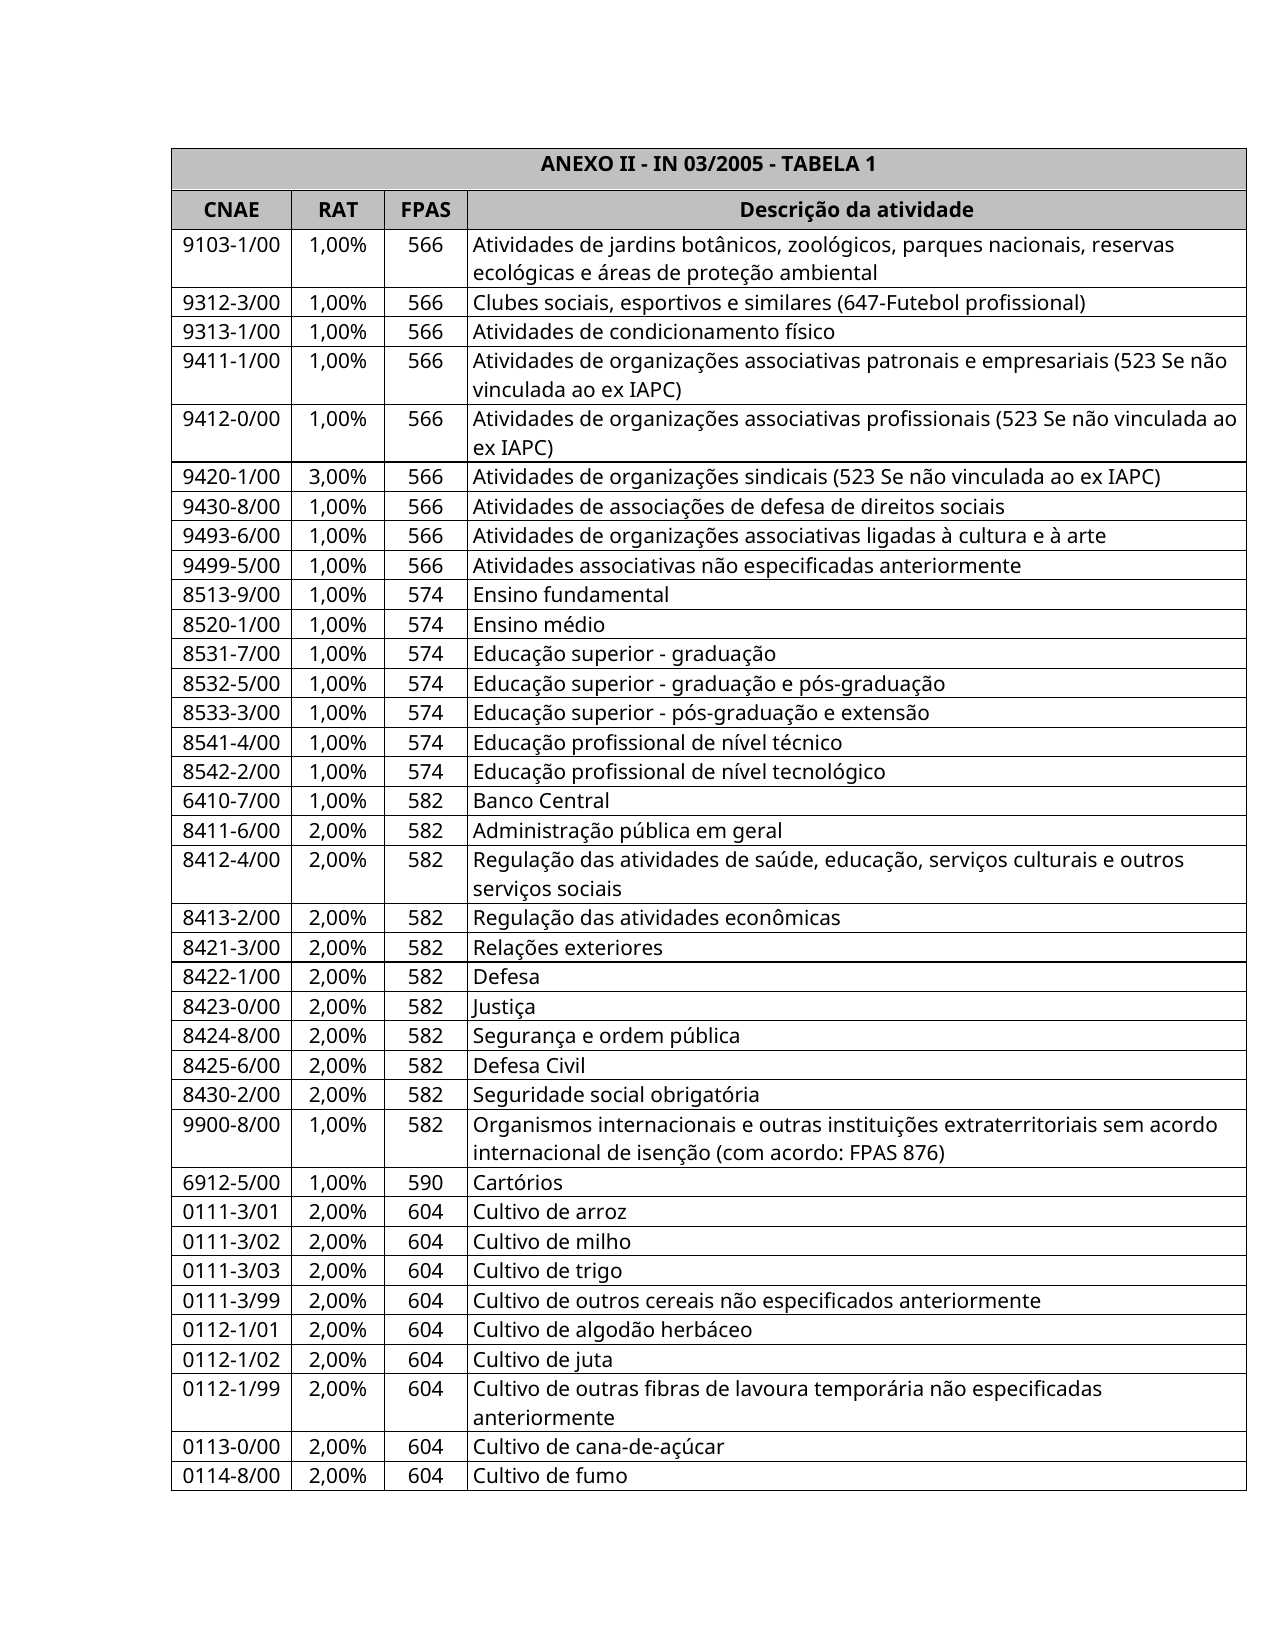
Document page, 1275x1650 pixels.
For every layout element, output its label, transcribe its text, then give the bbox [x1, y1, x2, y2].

table_cell 0112-1/99 [172, 1374, 291, 1431]
table_cell Cultivo de outros cereais não especificados anteriormente [468, 1286, 1246, 1314]
table_cell RAT [292, 191, 384, 229]
table_cell 566 [385, 463, 467, 491]
table_cell Atividades associativas não especificadas anteriormente [468, 551, 1246, 579]
table_cell 1,00% [292, 288, 384, 316]
table_cell 0112-1/01 [172, 1315, 291, 1344]
table_cell Atividades de jardins botânicos, zoológicos, parques nacionais, reservas ecológicas e áreas de proteção ambiental [468, 230, 1246, 287]
table_cell Educação profissional de nível tecnológico [468, 757, 1246, 786]
table_cell 2,00% [292, 904, 384, 932]
table_cell 1,00% [292, 1168, 384, 1196]
table_cell 8425-6/00 [172, 1051, 291, 1079]
table_cell 1,00% [292, 698, 384, 727]
table_cell 1,00% [292, 610, 384, 638]
table_cell 574 [385, 698, 467, 727]
table_cell 1,00% [292, 757, 384, 786]
table_cell 2,00% [292, 1197, 384, 1226]
table_cell 2,00% [292, 1256, 384, 1285]
table_cell 6410-7/00 [172, 787, 291, 815]
table_cell Atividades de organizações associativas ligadas à cultura e à arte [468, 521, 1246, 550]
table_cell Atividades de organizações associativas profissionais (523 Se não vinculada ao ex IAPC) [468, 405, 1246, 461]
table_cell 1,00% [292, 728, 384, 756]
table_cell 604 [385, 1462, 467, 1490]
table_cell Seguridade social obrigatória [468, 1080, 1246, 1109]
table_cell 2,00% [292, 933, 384, 961]
table_cell 582 [385, 787, 467, 815]
table_cell 1,00% [292, 1110, 384, 1167]
table_cell Segurança e ordem pública [468, 1021, 1246, 1050]
table_cell Regulação das atividades de saúde, educação, serviços culturais e outros serviços sociais [468, 846, 1246, 902]
table_cell 8411-6/00 [172, 816, 291, 844]
table_cell Atividades de organizações sindicais (523 Se não vinculada ao ex IAPC) [468, 463, 1246, 491]
table_cell 1,00% [292, 230, 384, 287]
table_cell 566 [385, 492, 467, 520]
table_cell 9430-8/00 [172, 492, 291, 520]
table_cell 8421-3/00 [172, 933, 291, 961]
table_cell 582 [385, 963, 467, 991]
table_cell Cultivo de milho [468, 1227, 1246, 1255]
table_cell 574 [385, 639, 467, 668]
table_cell 604 [385, 1374, 467, 1431]
table_cell 0114-8/00 [172, 1462, 291, 1490]
table_cell 8532-5/00 [172, 669, 291, 697]
table_cell 2,00% [292, 1051, 384, 1079]
table_cell Cultivo de fumo [468, 1462, 1246, 1490]
table_cell 604 [385, 1286, 467, 1314]
table_cell Educação superior - pós-graduação e extensão [468, 698, 1246, 727]
table_cell 566 [385, 551, 467, 579]
table_cell 1,00% [292, 639, 384, 668]
table_cell 9312-3/00 [172, 288, 291, 316]
table_cell 582 [385, 1080, 467, 1109]
table_cell 604 [385, 1197, 467, 1226]
table_cell 1,00% [292, 492, 384, 520]
table_cell Organismos internacionais e outras instituições extraterritoriais sem acordo internacional de isenção (com acordo: FPAS 876) [468, 1110, 1246, 1167]
table_cell 2,00% [292, 816, 384, 844]
table_cell Defesa [468, 963, 1246, 991]
table_cell 2,00% [292, 1432, 384, 1461]
table_cell 582 [385, 933, 467, 961]
table_cell 8422-1/00 [172, 963, 291, 991]
table_cell 8424-8/00 [172, 1021, 291, 1050]
table_cell 566 [385, 521, 467, 550]
table_cell Ensino fundamental [468, 580, 1246, 609]
table_cell Cultivo de cana-de-açúcar [468, 1432, 1246, 1461]
table_cell 590 [385, 1168, 467, 1196]
table_cell 1,00% [292, 521, 384, 550]
table_cell 0111-3/01 [172, 1197, 291, 1226]
table_cell 0112-1/02 [172, 1345, 291, 1373]
table_cell 0111-3/02 [172, 1227, 291, 1255]
table_cell Defesa Civil [468, 1051, 1246, 1079]
table_cell Cultivo de juta [468, 1345, 1246, 1373]
table_cell 9313-1/00 [172, 317, 291, 346]
table_cell 8541-4/00 [172, 728, 291, 756]
table_cell 566 [385, 405, 467, 461]
table_cell Banco Central [468, 787, 1246, 815]
table_cell 1,00% [292, 347, 384, 403]
table_cell 3,00% [292, 463, 384, 491]
table_cell 574 [385, 757, 467, 786]
table_cell 8430-2/00 [172, 1080, 291, 1109]
table_cell 1,00% [292, 669, 384, 697]
table_cell 566 [385, 230, 467, 287]
table_cell 1,00% [292, 787, 384, 815]
table_cell Administração pública em geral [468, 816, 1246, 844]
table_cell 9499-5/00 [172, 551, 291, 579]
table_header ANEXO II - IN 03/2005 - TABELA 1 [172, 149, 1246, 189]
table_cell 9412-0/00 [172, 405, 291, 461]
table_cell Atividades de associações de defesa de direitos sociais [468, 492, 1246, 520]
table_cell 2,00% [292, 992, 384, 1020]
table_cell 2,00% [292, 963, 384, 991]
table_cell 8412-4/00 [172, 846, 291, 902]
table_cell 9103-1/00 [172, 230, 291, 287]
table_cell Ensino médio [468, 610, 1246, 638]
table_cell 574 [385, 669, 467, 697]
table_cell 582 [385, 1051, 467, 1079]
table_cell 574 [385, 728, 467, 756]
table_cell 9411-1/00 [172, 347, 291, 403]
table_cell Cultivo de arroz [468, 1197, 1246, 1226]
table_cell 604 [385, 1256, 467, 1285]
table_cell 0111-3/99 [172, 1286, 291, 1314]
table_cell Clubes sociais, esportivos e similares (647-Futebol profissional) [468, 288, 1246, 316]
table_cell 582 [385, 846, 467, 902]
table_cell Educação superior - graduação [468, 639, 1246, 668]
table_cell 8542-2/00 [172, 757, 291, 786]
table_cell 9900-8/00 [172, 1110, 291, 1167]
table_cell 2,00% [292, 846, 384, 902]
table_cell Cultivo de algodão herbáceo [468, 1315, 1246, 1344]
table_cell 566 [385, 288, 467, 316]
table_cell 582 [385, 1110, 467, 1167]
table_cell Educação profissional de nível técnico [468, 728, 1246, 756]
table_cell Cultivo de outras fibras de lavoura temporária não especificadas anteriormente [468, 1374, 1246, 1431]
table_cell Atividades de condicionamento físico [468, 317, 1246, 346]
table_cell 8413-2/00 [172, 904, 291, 932]
table_cell 566 [385, 347, 467, 403]
table_cell Relações exteriores [468, 933, 1246, 961]
table_cell 6912-5/00 [172, 1168, 291, 1196]
table_cell 2,00% [292, 1080, 384, 1109]
table_cell 8533-3/00 [172, 698, 291, 727]
table_cell 2,00% [292, 1227, 384, 1255]
table_cell 604 [385, 1227, 467, 1255]
table_cell 1,00% [292, 317, 384, 346]
table_cell CNAE [172, 191, 291, 229]
table_cell 9420-1/00 [172, 463, 291, 491]
table_cell FPAS [385, 191, 467, 229]
table_cell Regulação das atividades econômicas [468, 904, 1246, 932]
table_cell 604 [385, 1345, 467, 1373]
table_cell 604 [385, 1315, 467, 1344]
table_cell 0111-3/03 [172, 1256, 291, 1285]
table_cell 1,00% [292, 551, 384, 579]
table_cell Atividades de organizações associativas patronais e empresariais (523 Se não vinculada ao ex IAPC) [468, 347, 1246, 403]
table_cell 574 [385, 610, 467, 638]
table_cell 8531-7/00 [172, 639, 291, 668]
table_cell 8423-0/00 [172, 992, 291, 1020]
table_cell 582 [385, 904, 467, 932]
table_cell 582 [385, 1021, 467, 1050]
table_cell 574 [385, 580, 467, 609]
table_cell 566 [385, 317, 467, 346]
table_cell Educação superior - graduação e pós-graduação [468, 669, 1246, 697]
table_cell Cultivo de trigo [468, 1256, 1246, 1285]
table_cell 2,00% [292, 1374, 384, 1431]
table_cell 2,00% [292, 1345, 384, 1373]
table_cell 1,00% [292, 405, 384, 461]
table_cell 604 [385, 1432, 467, 1461]
table_cell 2,00% [292, 1315, 384, 1344]
table_cell 2,00% [292, 1021, 384, 1050]
table_cell 2,00% [292, 1462, 384, 1490]
table_cell 1,00% [292, 580, 384, 609]
table_cell 0113-0/00 [172, 1432, 291, 1461]
table_cell 8513-9/00 [172, 580, 291, 609]
table_cell Descrição da atividade [468, 191, 1246, 229]
table_cell Cartórios [468, 1168, 1246, 1196]
table_cell 582 [385, 992, 467, 1020]
table_cell 2,00% [292, 1286, 384, 1314]
table_cell 582 [385, 816, 467, 844]
table_cell 9493-6/00 [172, 521, 291, 550]
table_cell 8520-1/00 [172, 610, 291, 638]
table_cell Justiça [468, 992, 1246, 1020]
